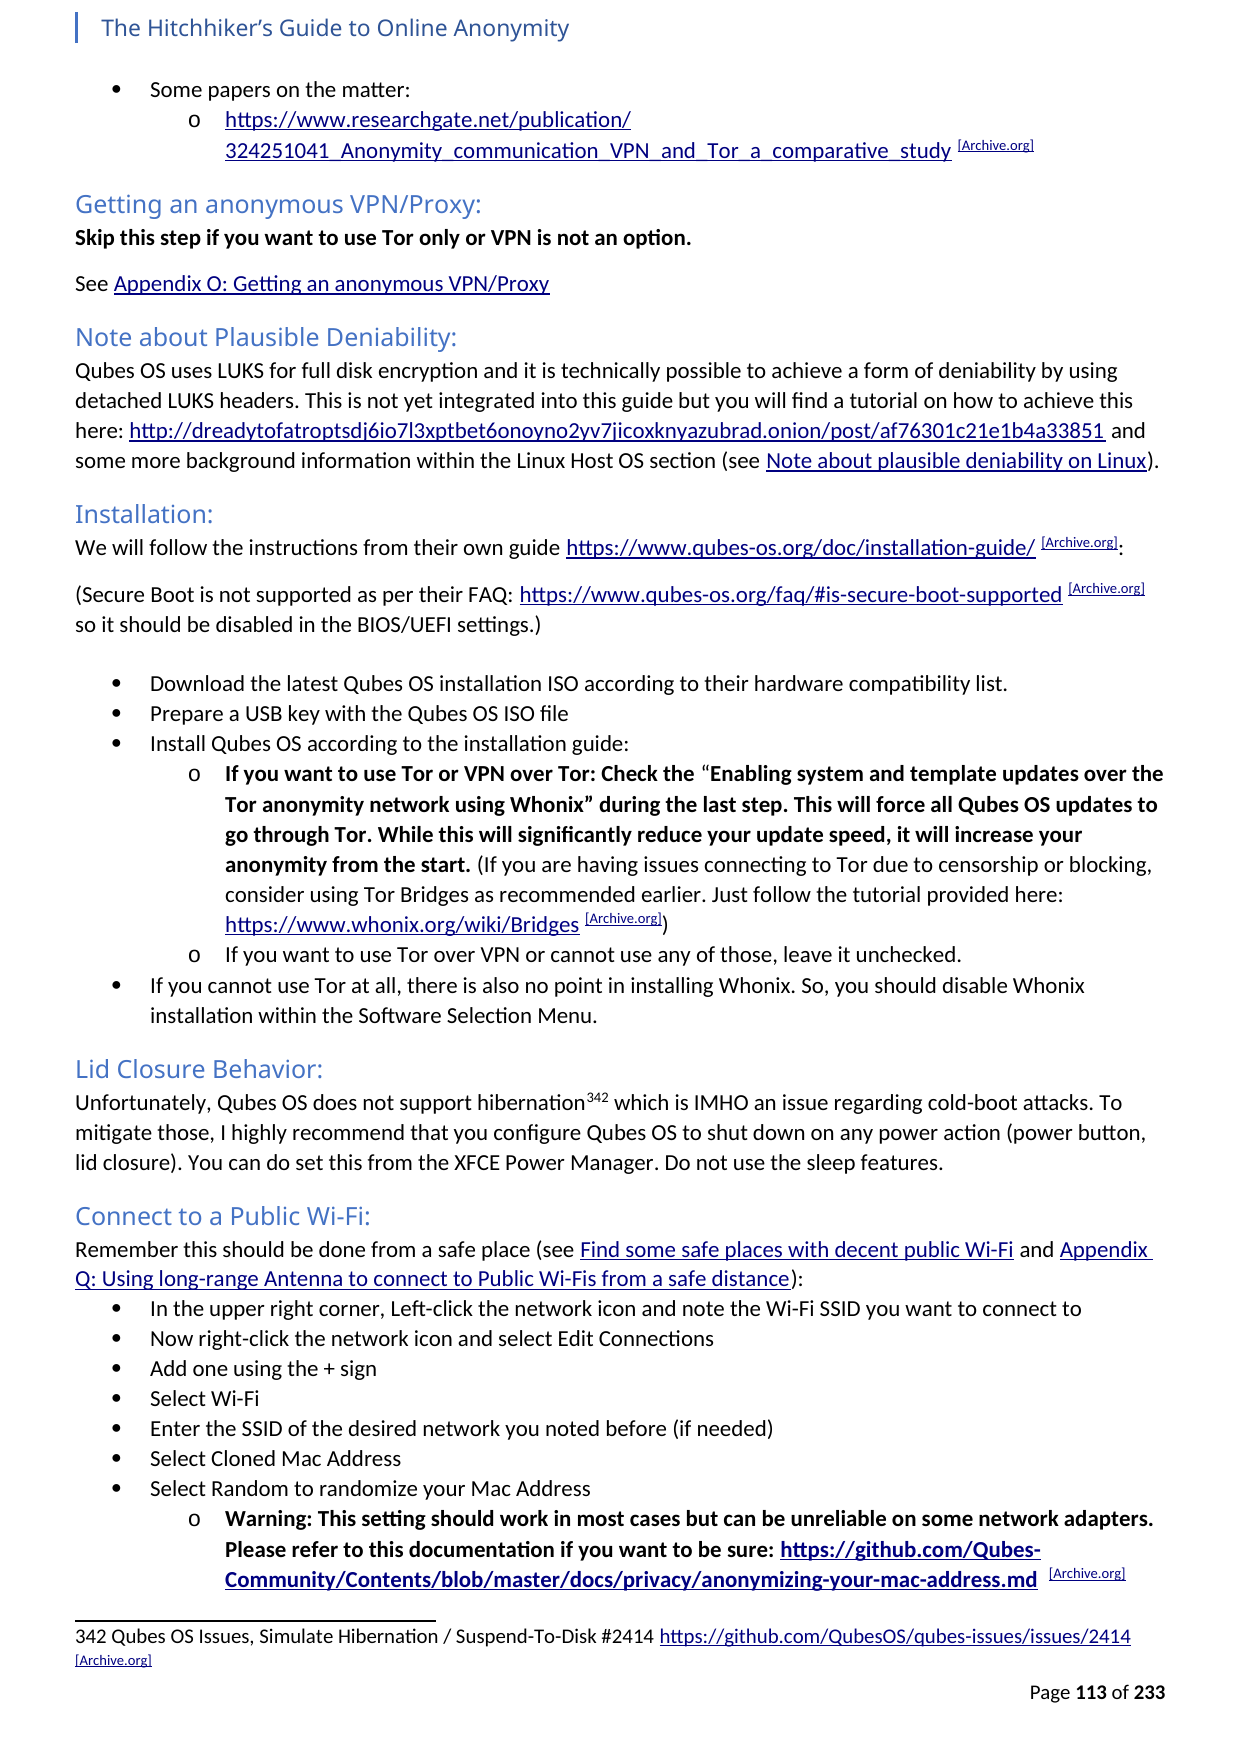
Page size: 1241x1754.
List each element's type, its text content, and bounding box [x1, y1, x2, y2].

text See Appendix O: Getting an anonymous VPN/Proxy [75, 269, 1165, 297]
list Select Random to randomize your Mac Address [112, 1474, 1165, 1502]
text Remember this should be done from a safe place (see Find some safe places with decent public Wi-Fi and Appendix Q: Using long-range Antenna to connect to Public Wi-Fis from a safe distance): [75, 1235, 1165, 1293]
subtitle Lid Closure Behavior: [75, 1051, 1165, 1086]
list Now right-click the network icon and select Edit Connections [112, 1324, 1165, 1352]
list If you want to use Tor or VPN over Tor: Check the “Enabling system and template updates over the Tor anonymity network using Whonix” during the last step. This will force all Qubes OS updates to go through Tor. While this will significantly reduce your update speed, it will increase your anonymity from the start. (If you are having issues connecting to Tor due to censorship or blocking, consider using Tor Bridges as recommended earlier. Just follow the tutorial provided here: https://www.whonix.org/wiki/Bridges [Archive.org]) [187, 759, 1165, 938]
subtitle Getting an anonymous VPN/Proxy: [75, 186, 1165, 221]
list If you cannot use Tor at all, there is also no point in installing Whonix. So, you should disable Whonix installation within the Software Selection Menu. [112, 971, 1165, 1029]
list Enter the SSID of the desired network you noted before (if needed) [112, 1414, 1165, 1442]
text Skip this step if you want to use Tor only or VPN is not an option. [75, 223, 1165, 251]
list Install Qubes OS according to the installation guide: [112, 729, 1165, 757]
list In the upper right corner, Left-click the network icon and note the Wi-Fi SSID you want to connect to [112, 1294, 1165, 1322]
text Qubes OS uses LUKS for full disk encryption and it is technically possible to achieve a form of deniability by using detached LUKS headers. This is not yet integrated into this guide but you will find a tutorial on how to achieve this here: http://dreadytofatroptsdj6io7l3xptbet6onoyno2yv7jicoxknyazubrad.onion/post/af76301c21e1b4a33851 and some more background information within the Linux Host OS section (see Note about plausible deniability on Linux). [75, 356, 1165, 474]
list Select Wi-Fi [112, 1384, 1165, 1412]
list Some papers on the matter: [112, 75, 1165, 103]
list Warning: This setting should work in most cases but can be unreliable on some network adapters. Please refer to this documentation if you want to be sure: https://github.com/Qubes-Community/Contents/blob/master/docs/privacy/anonymizing-your-mac-address.md [Archive.org] [187, 1504, 1165, 1593]
list Add one using the + sign [112, 1354, 1165, 1382]
text (Secure Boot is not supported as per their FAQ: https://www.qubes-os.org/faq/#is-secure-boot-supported [Archive.org] so it should be disabled in the BIOS/UEFI settings.) [75, 580, 1165, 638]
text Unfortunately, Qubes OS does not support hibernation which is IMHO an issue regarding cold-boot attacks. To mitigate those, I highly recommend that you configure Qubes OS to shut down on any power action (power button, lid closure). You can do set this from the XFCE Power Manager. Do not use the sleep features. [75, 1088, 1165, 1176]
subtitle Connect to a Public Wi-Fi: [75, 1198, 1165, 1232]
list https://www.researchgate.net/publication/324251041_Anonymity_communication_VPN_and_Tor_a_comparative_study [Archive.org] [187, 105, 1165, 164]
list If you want to use Tor over VPN or cannot use any of those, leave it unchecked. [187, 940, 1165, 969]
text Qubes OS Issues, Simulate Hibernation / Suspend-To-Disk #2414 https://github.com/QubesOS/qubes-issues/issues/2414 [Archive.org] [75, 1621, 1165, 1679]
subtitle Installation: [75, 497, 1165, 531]
list Prepare a USB key with the Qubes OS ISO file [112, 699, 1165, 727]
list Select Cloned Mac Address [112, 1444, 1165, 1472]
list Download the latest Qubes OS installation ISO according to their hardware compatibility list. [112, 669, 1165, 697]
text We will follow the instructions from their own guide https://www.qubes-os.org/doc/installation-guide/ [Archive.org]: [75, 533, 1165, 561]
subtitle Note about Plausible Deniability: [75, 320, 1165, 354]
